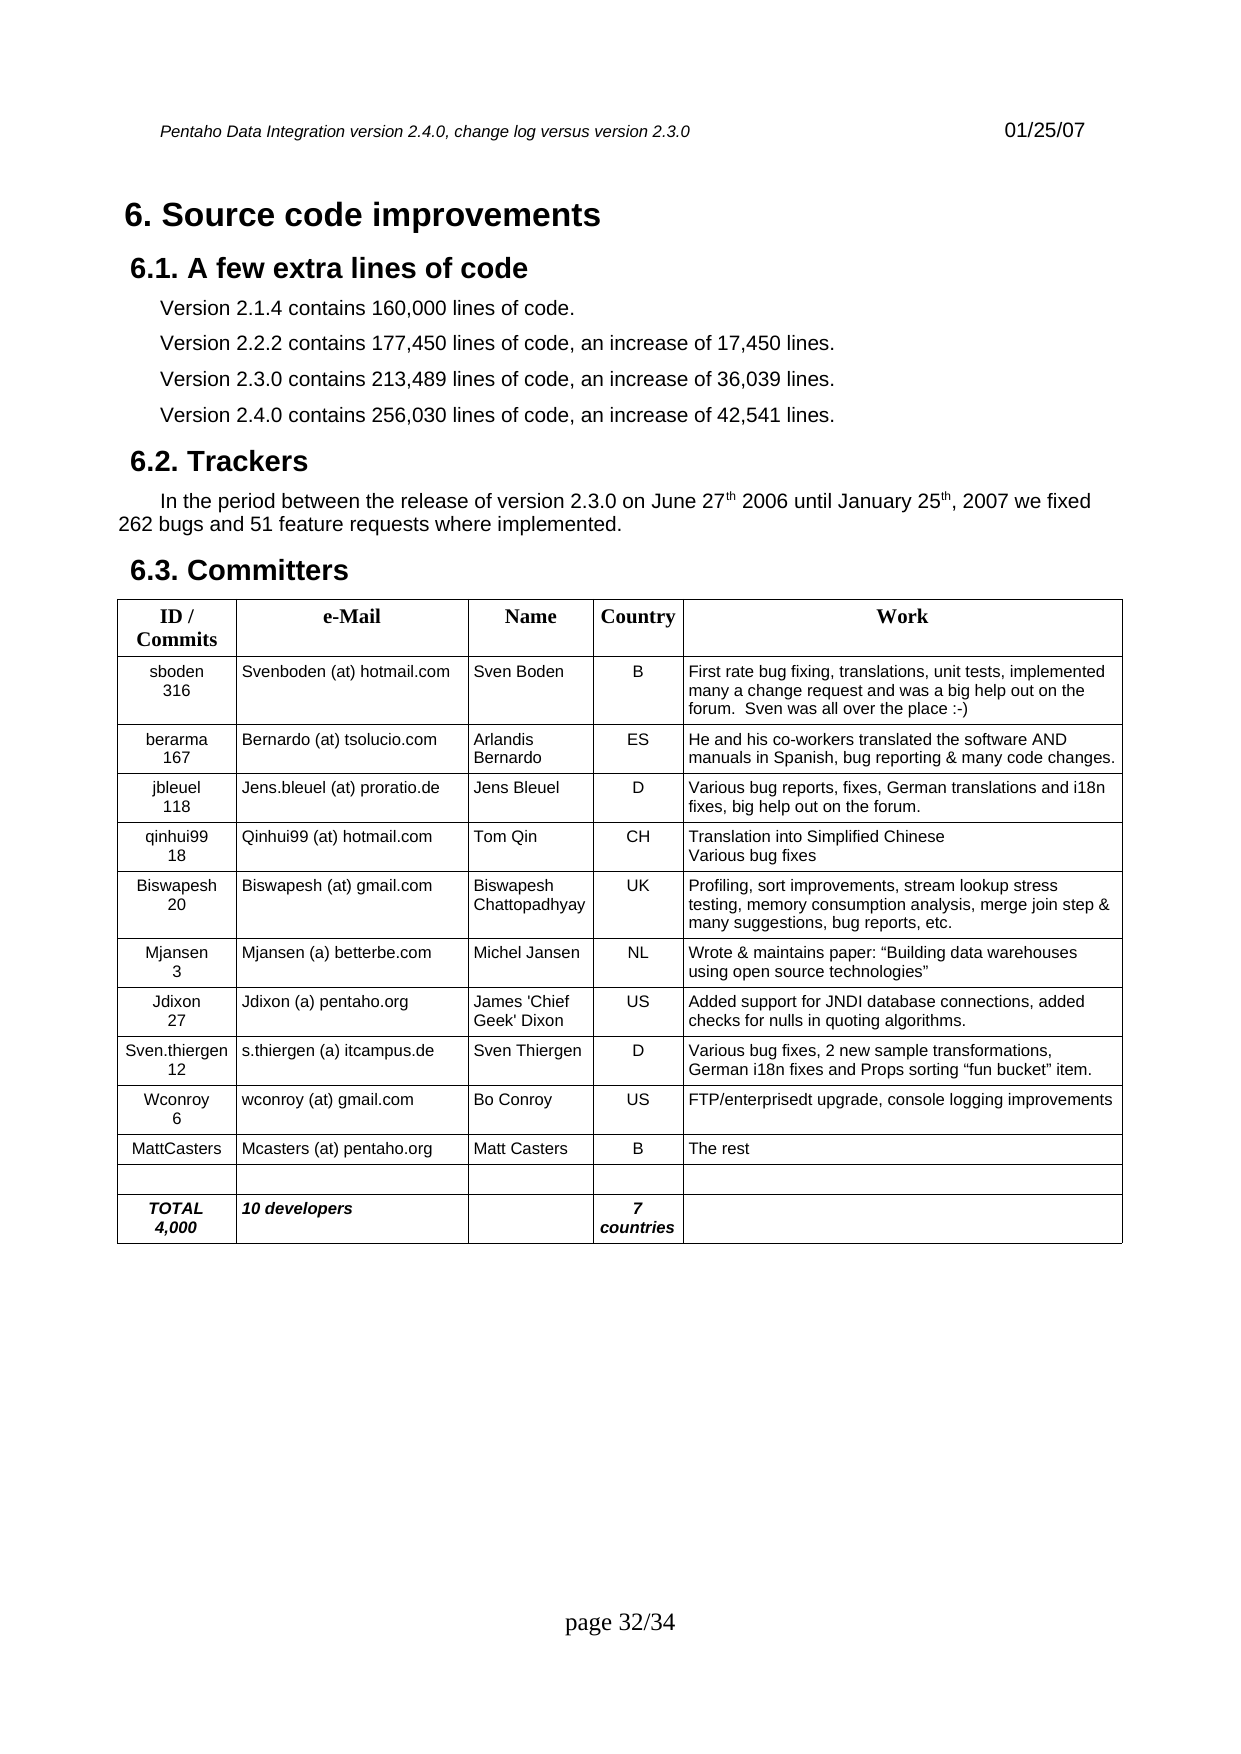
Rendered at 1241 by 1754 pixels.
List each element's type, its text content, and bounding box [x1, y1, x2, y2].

subtitle Committers [130, 554, 1122, 587]
table_cell sboden 316 [118, 657, 236, 724]
table_cell Wrote & maintains paper: “Building data warehouses using open source technologies” [684, 939, 1122, 987]
table_cell FTP/enterprisedt upgrade, console logging improvements [684, 1086, 1122, 1133]
table_cell B [594, 1135, 683, 1164]
table_cell [684, 1195, 1122, 1243]
table_cell He and his co-workers translated the software AND manuals in Spanish, bug reporting & many code changes. [684, 725, 1122, 773]
table_cell CH [594, 823, 683, 871]
table_cell US [594, 1086, 683, 1133]
table_cell berarma 167 [118, 725, 236, 773]
table_cell B [594, 657, 683, 724]
table_header Country [594, 600, 683, 656]
table_cell Sven.thiergen 12 [118, 1037, 236, 1084]
table_cell Qinhui99 (at) hotmail.com [237, 823, 468, 871]
table_cell Bo Conroy [469, 1086, 593, 1133]
text In the period between the release of version 2.3.0 on June 27th 2006 until January 25th, 2007 we fixed 262 bugs and 51 feature requests where implemented. [118, 489, 1122, 536]
table_header Work [684, 600, 1122, 656]
table_cell Biswapesh Chattopadhyay [469, 872, 593, 938]
table_cell Svenboden (at) hotmail.com [237, 657, 468, 724]
table_cell Bernardo (at) tsolucio.com [237, 725, 468, 773]
table_cell jbleuel 118 [118, 774, 236, 822]
table_cell [469, 1195, 593, 1243]
text Version 2.4.0 contains 256,030 lines of code, an increase of 42,541 lines. [118, 403, 1122, 427]
table_cell [594, 1165, 683, 1194]
table_cell Michel Jansen [469, 939, 593, 987]
table_header e-Mail [237, 600, 468, 656]
table_cell [469, 1165, 593, 1194]
table_cell Translation into Simplified Chinese Various bug fixes [684, 823, 1122, 871]
table_cell Added support for JNDI database connections, added checks for nulls in quoting algorithms. [684, 988, 1122, 1036]
subtitle Source code improvements [124, 196, 1122, 233]
table_cell Tom Qin [469, 823, 593, 871]
table_cell D [594, 774, 683, 822]
text Version 2.2.2 contains 177,450 lines of code, an increase of 17,450 lines. [118, 332, 1122, 355]
table_cell 10 developers [237, 1195, 468, 1243]
table_cell wconroy (at) gmail.com [237, 1086, 468, 1133]
table_cell Sven Thiergen [469, 1037, 593, 1084]
subtitle Trackers [130, 445, 1122, 478]
table_cell NL [594, 939, 683, 987]
table_cell TOTAL 4,000 [118, 1195, 236, 1243]
table_cell MattCasters [118, 1135, 236, 1164]
table_header Name [469, 600, 593, 656]
table_cell Biswapesh (at) gmail.com [237, 872, 468, 938]
table_cell Profiling, sort improvements, stream lookup stress testing, memory consumption analysis, merge join step & many suggestions, bug reports, etc. [684, 872, 1122, 938]
table_cell Jdixon (a) pentaho.org [237, 988, 468, 1036]
table_cell ES [594, 725, 683, 773]
table_cell Mcasters (at) pentaho.org [237, 1135, 468, 1164]
table_cell Jens Bleuel [469, 774, 593, 822]
table_cell Mjansen (a) betterbe.com [237, 939, 468, 987]
subtitle A few extra lines of code [130, 252, 1122, 284]
table_cell Jens.bleuel (at) proratio.de [237, 774, 468, 822]
table_cell Wconroy 6 [118, 1086, 236, 1133]
table_cell US [594, 988, 683, 1036]
table_cell Various bug reports, fixes, German translations and i18n fixes, big help out on the forum. [684, 774, 1122, 822]
text Version 2.3.0 contains 213,489 lines of code, an increase of 36,039 lines. [118, 368, 1122, 391]
table_cell Sven Boden [469, 657, 593, 724]
table_cell 7 countries [594, 1195, 683, 1243]
table_cell s.thiergen (a) itcampus.de [237, 1037, 468, 1084]
table_cell Biswapesh 20 [118, 872, 236, 938]
table_cell Jdixon 27 [118, 988, 236, 1036]
table_cell qinhui99 18 [118, 823, 236, 871]
table_cell [118, 1165, 236, 1194]
table_cell Matt Casters [469, 1135, 593, 1164]
table_cell Various bug fixes, 2 new sample transformations, German i18n fixes and Props sorting “fun bucket” item. [684, 1037, 1122, 1084]
table_cell UK [594, 872, 683, 938]
table_header ID / Commits [118, 600, 236, 656]
table_cell [237, 1165, 468, 1194]
table_cell First rate bug fixing, translations, unit tests, implemented many a change request and was a big help out on the forum. Sven was all over the place :-) [684, 657, 1122, 724]
table_cell [684, 1165, 1122, 1194]
table_cell The rest [684, 1135, 1122, 1164]
table_cell James 'Chief Geek' Dixon [469, 988, 593, 1036]
text Version 2.1.4 contains 160,000 lines of code. [118, 296, 1122, 319]
table_cell D [594, 1037, 683, 1084]
table_cell Arlandis Bernardo [469, 725, 593, 773]
table_cell Mjansen 3 [118, 939, 236, 987]
